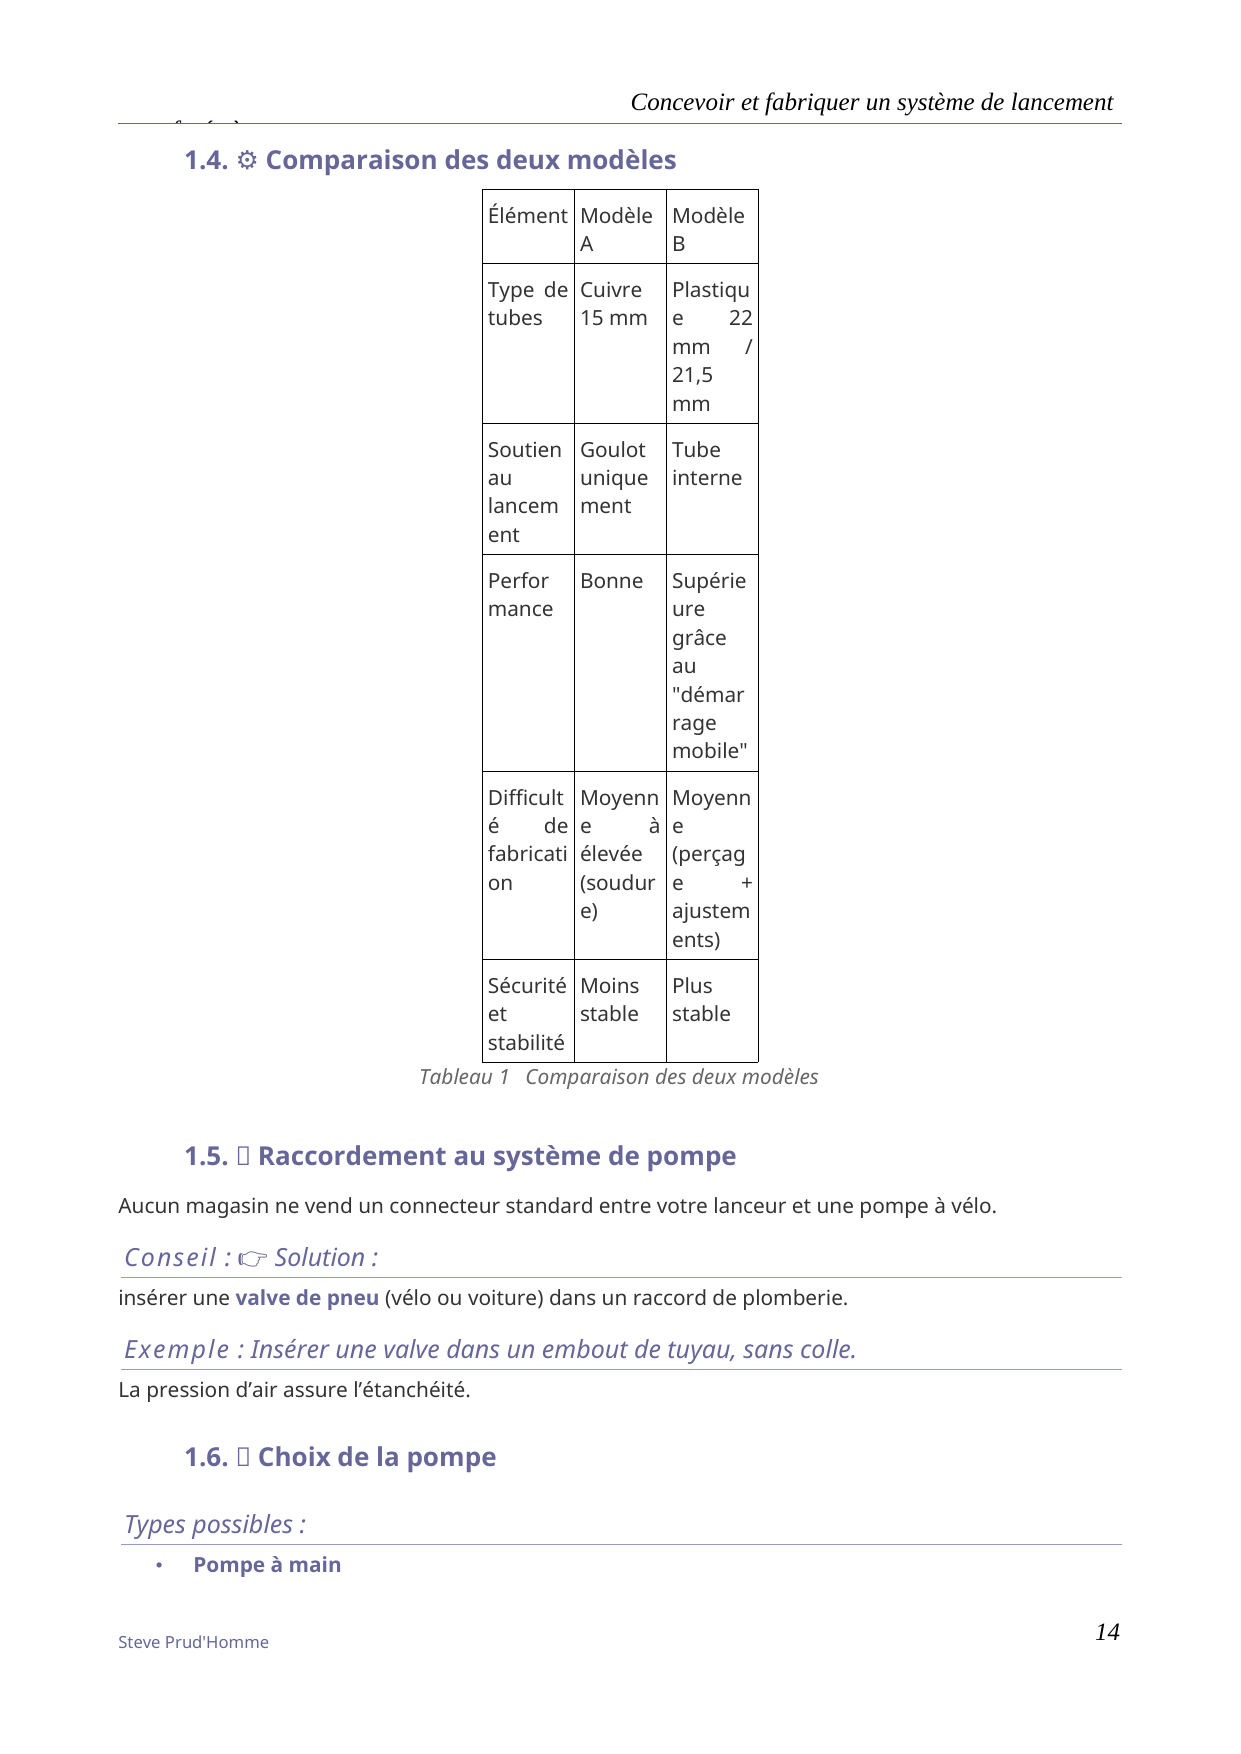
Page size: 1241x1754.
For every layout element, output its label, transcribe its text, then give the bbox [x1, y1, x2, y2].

table_header Élément [483, 190, 574, 263]
table_cell Moyenne à élevée (soudure) [575, 772, 666, 959]
table_cell Goulot uniquement [575, 424, 666, 554]
table_cell Performance [483, 555, 574, 771]
table_cell Sécurité et stabilité [483, 960, 574, 1062]
table_cell Plastique 22 mm / 21,5 mm [667, 264, 758, 423]
table_cell Cuivre 15 mm [575, 264, 666, 423]
title Exemple : Insérer une valve dans un embout de tuyau, sans colle. [121, 1329, 1122, 1369]
table_header Modèle B [667, 190, 758, 263]
table_cell Plus stable [667, 960, 758, 1062]
title 🔩 Raccordement au système de pompe [177, 1137, 1122, 1173]
title Types possibles : [121, 1504, 1122, 1544]
table_cell Type de tubes [483, 264, 574, 423]
table_cell Tube interne [667, 424, 758, 554]
text insérer une valve de pneu (vélo ou voiture) dans un raccord de plomberie. [118, 1283, 1122, 1311]
table_cell Moins stable [575, 960, 666, 1062]
title ⚙️ Comparaison des deux modèles [177, 142, 1122, 177]
title Conseil : 👉 Solution : [121, 1237, 1122, 1277]
text Aucun magasin ne vend un connecteur standard entre votre lanceur et une pompe à vélo. [118, 1191, 1122, 1219]
title 🧯 Choix de la pompe [177, 1439, 1122, 1474]
title Tableau Comparaison des deux modèles [118, 1062, 1122, 1090]
table_cell Soutien au lancement [483, 424, 574, 554]
table_cell Bonne [575, 555, 666, 771]
text La pression d’air assure l’étanchéité. [118, 1375, 1122, 1403]
list Pompe à main [156, 1550, 1122, 1578]
table_cell Moyenne (perçage + ajustements) [667, 772, 758, 959]
table_cell Supérieure grâce au "démarrage mobile" [667, 555, 758, 771]
table_cell Difficulté de fabrication [483, 772, 574, 959]
table_header Modèle A [575, 190, 666, 263]
